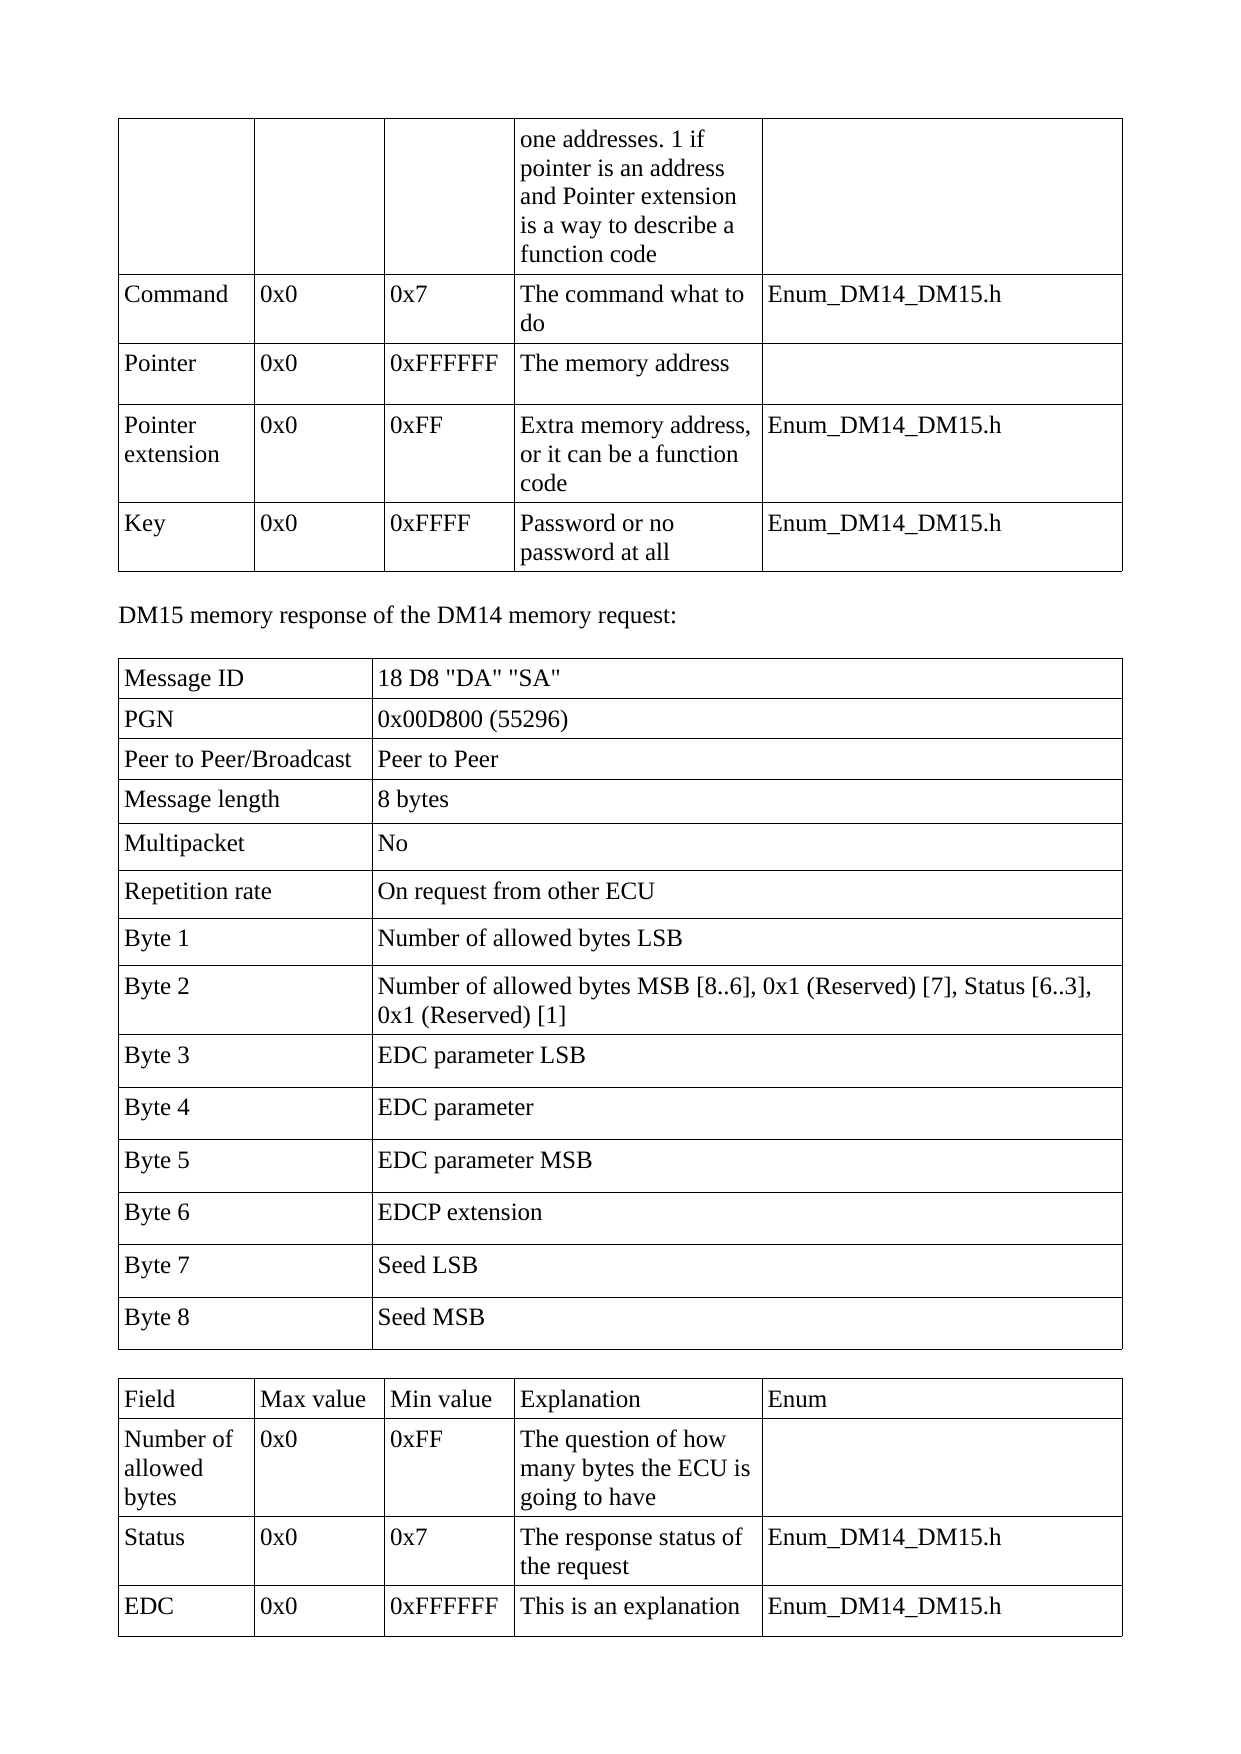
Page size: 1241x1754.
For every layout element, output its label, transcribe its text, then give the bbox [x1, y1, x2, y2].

table_cell Peer to Peer/Broadcast [119, 739, 372, 778]
table_header Max value [255, 1379, 384, 1418]
table_cell 0xFFFFFF [385, 1586, 514, 1636]
table_header Field [119, 1379, 254, 1418]
table_cell [119, 119, 254, 273]
table_cell EDC parameter LSB [373, 1035, 1122, 1087]
table_cell Repetition rate [119, 871, 372, 918]
table_header Enum [763, 1379, 1122, 1418]
table_cell Enum_DM14_DM15.h [763, 275, 1122, 342]
table_header Min value [385, 1379, 514, 1418]
table_cell 0x0 [255, 405, 384, 502]
table_cell On request from other ECU [373, 871, 1122, 918]
table_cell 0x0 [255, 344, 384, 404]
table_cell [763, 119, 1122, 273]
table_cell EDCP extension [373, 1193, 1122, 1244]
table_cell one addresses. 1 if pointer is an address and Pointer extension is a way to describe a function code [515, 119, 762, 273]
table_cell 0x0 [255, 1419, 384, 1516]
table_cell Enum_DM14_DM15.h [763, 503, 1122, 571]
table_cell Byte 8 [119, 1298, 372, 1349]
table_cell Byte 7 [119, 1245, 372, 1297]
table_cell Number of allowed bytes MSB [8..6], 0x1 (Reserved) [7], Status [6..3], 0x1 (Reserved) [1] [373, 966, 1122, 1034]
table_cell Peer to Peer [373, 739, 1122, 778]
table_cell 0x0 [255, 275, 384, 342]
table_cell The memory address [515, 344, 762, 404]
table_cell Key [119, 503, 254, 571]
table_cell [763, 1419, 1122, 1516]
table_cell The response status of the request [515, 1517, 762, 1585]
table_cell 0x7 [385, 1517, 514, 1585]
table_header Message ID [119, 659, 372, 698]
table_cell Seed LSB [373, 1245, 1122, 1297]
table_cell Message length [119, 780, 372, 823]
table_cell Command [119, 275, 254, 342]
table_cell Multipacket [119, 824, 372, 870]
table_cell [763, 344, 1122, 404]
table_cell EDC parameter [373, 1088, 1122, 1139]
table_cell PGN [119, 699, 372, 738]
table_cell EDC [119, 1586, 254, 1636]
table_cell Extra memory address, or it can be a function code [515, 405, 762, 502]
table_cell The command what to do [515, 275, 762, 342]
table_cell 0x0 [255, 1517, 384, 1585]
table_header Explanation [515, 1379, 762, 1418]
table_cell Byte 5 [119, 1140, 372, 1192]
table_cell 0x0 [255, 1586, 384, 1636]
table_cell EDC parameter MSB [373, 1140, 1122, 1192]
table_cell 0x0 [255, 503, 384, 571]
table_cell The question of how many bytes the ECU is going to have [515, 1419, 762, 1516]
table_cell This is an explanation [515, 1586, 762, 1636]
table_cell Byte 1 [119, 919, 372, 965]
table_cell Number of allowed bytes LSB [373, 919, 1122, 965]
table_cell [385, 119, 514, 273]
table_cell Password or no password at all [515, 503, 762, 571]
table_cell Byte 4 [119, 1088, 372, 1139]
table_cell Pointer extension [119, 405, 254, 502]
table_cell No [373, 824, 1122, 870]
table_cell 0x7 [385, 275, 514, 342]
table_cell 8 bytes [373, 780, 1122, 823]
table_cell Byte 6 [119, 1193, 372, 1244]
table_cell Byte 3 [119, 1035, 372, 1087]
table_cell Seed MSB [373, 1298, 1122, 1349]
table_cell 0xFF [385, 1419, 514, 1516]
table_cell Enum_DM14_DM15.h [763, 405, 1122, 502]
table_cell 0xFFFFFF [385, 344, 514, 404]
table_cell [255, 119, 384, 273]
table_cell Enum_DM14_DM15.h [763, 1517, 1122, 1585]
table_header 18 D8 "DA" "SA" [373, 659, 1122, 698]
text DM15 memory response of the DM14 memory request: [118, 600, 1122, 629]
table_cell Status [119, 1517, 254, 1585]
table_cell Pointer [119, 344, 254, 404]
table_cell 0xFF [385, 405, 514, 502]
table_cell 0x00D800 (55296) [373, 699, 1122, 738]
table_cell Byte 2 [119, 966, 372, 1034]
table_cell 0xFFFF [385, 503, 514, 571]
table_cell Number of allowed bytes [119, 1419, 254, 1516]
table_cell Enum_DM14_DM15.h [763, 1586, 1122, 1636]
